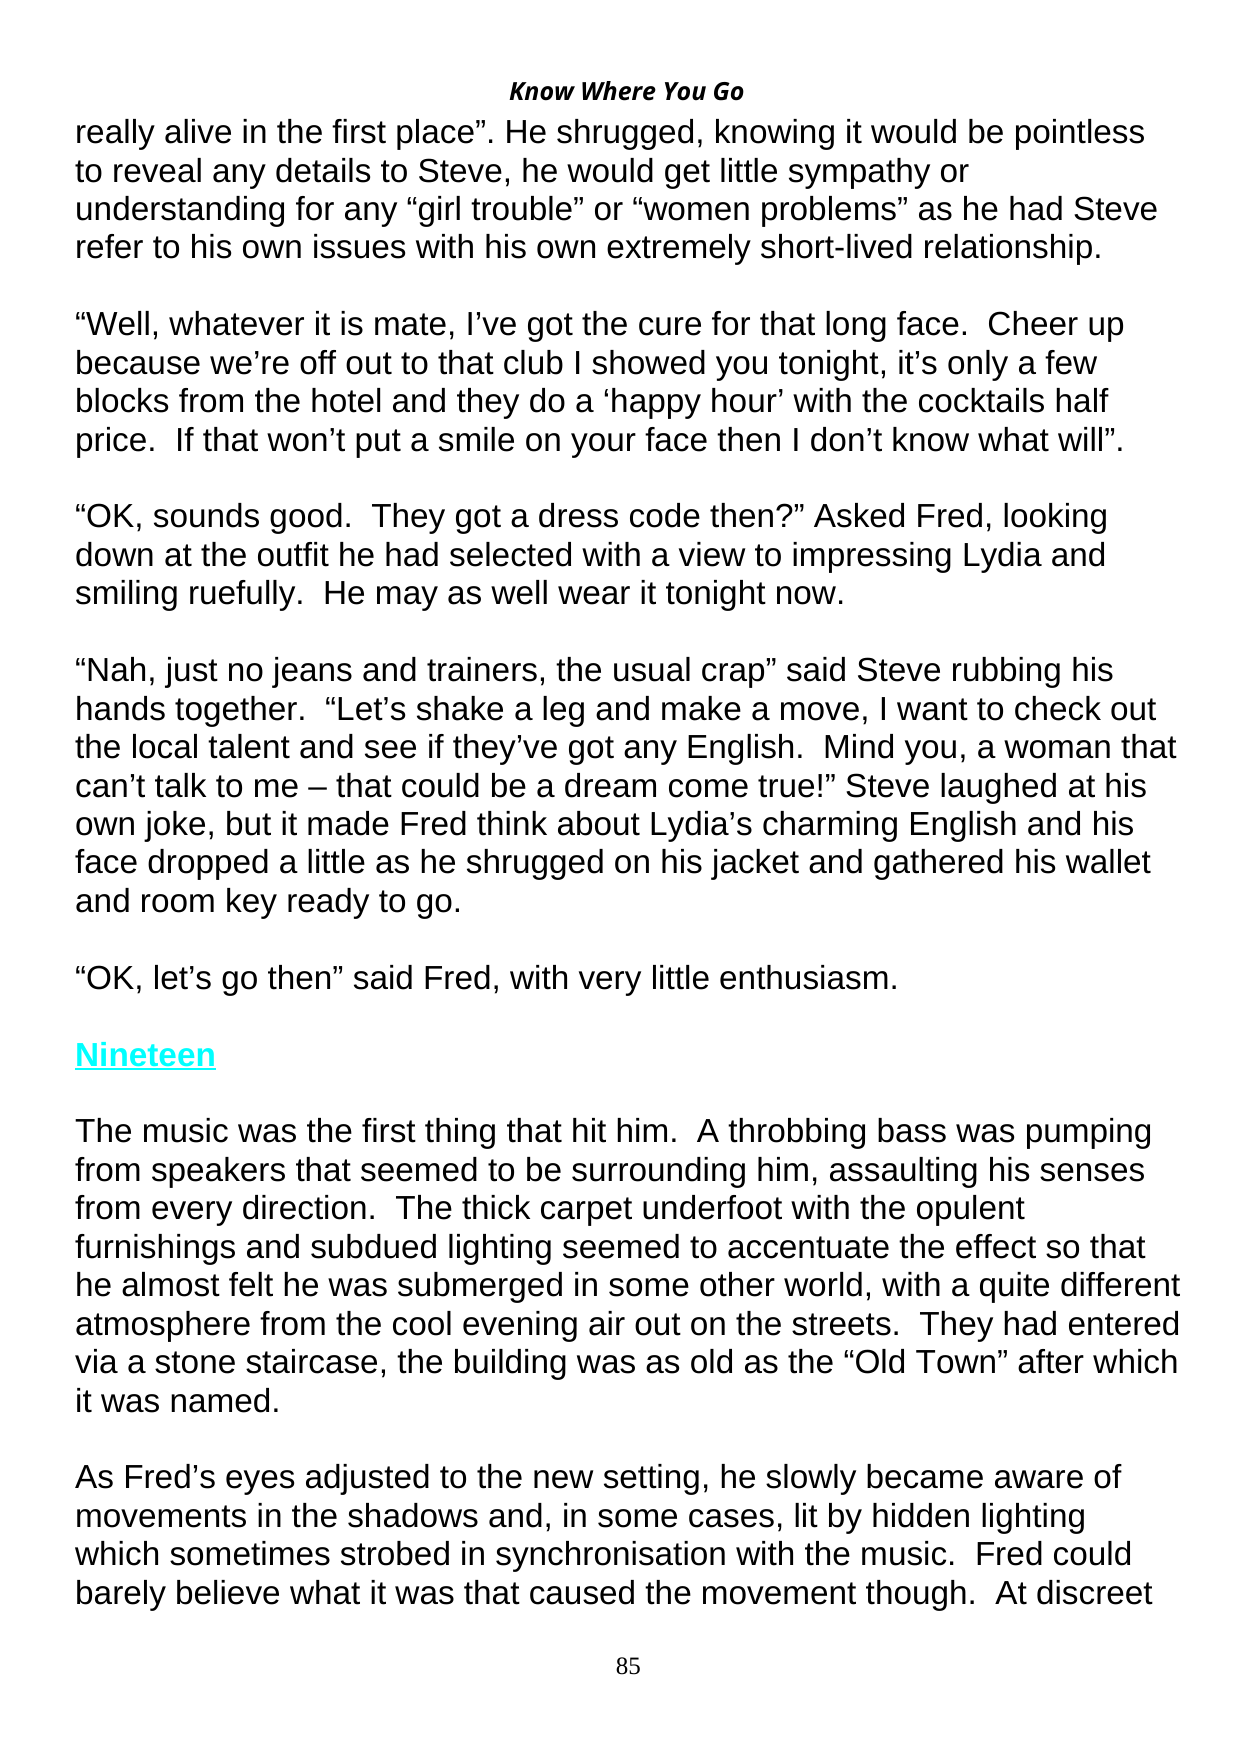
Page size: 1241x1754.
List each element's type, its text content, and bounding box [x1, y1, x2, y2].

text The music was the first thing that hit him. A throbbing bass was pumping from speakers that seemed to be surrounding him, assaulting his senses from every direction. The thick carpet underfoot with the opulent furnishings and subdued lighting seemed to accentuate the effect so that he almost felt he was submerged in some other world, with a quite different atmosphere from the cool evening air out on the streets. They had entered via a stone staircase, the building was as old as the “Old Town” after which it was named. [75, 1112, 1181, 1419]
text Nineteen [75, 1035, 1181, 1073]
text “Well, whatever it is mate, I’ve got the cure for that long face. Cheer up because we’re off out to that club I showed you tonight, it’s only a few blocks from the hotel and they do a ‘happy hour’ with the cocktails half price. If that won’t put a smile on your face then I don’t know what will”. [75, 304, 1181, 458]
text “OK, sounds good. They got a dress code then?” Asked Fred, looking down at the outfit he had selected with a view to impressing Lydia and smiling ruefully. He may as well wear it tonight now. [75, 497, 1181, 612]
text really alive in the first place”. He shrugged, knowing it would be pointless to reveal any details to Steve, he would get little sympathy or understanding for any “girl trouble” or “women problems” as he had Steve refer to his own issues with his own extremely short-lived relationship. [75, 112, 1181, 266]
text As Fred’s eyes adjusted to the new setting, he slowly became aware of movements in the shadows and, in some cases, lit by hidden lighting which sometimes strobed in synchronisation with the music. Fred could barely believe what it was that caused the movement though. At discreet [75, 1457, 1181, 1611]
text “Nah, just no jeans and trainers, the usual crap” said Steve rubbing his hands together. “Let’s shake a leg and make a move, I want to check out the local talent and see if they’ve got any English. Mind you, a woman that can’t talk to me – that could be a dream come true!” Steve laughed at his own joke, but it made Fred think about Lydia’s charming English and his face dropped a little as he shrugged on his jacket and gathered his wallet and room key ready to go. [75, 650, 1181, 919]
text “OK, let’s go then” said Fred, with very little enthusiasm. [75, 958, 1181, 996]
